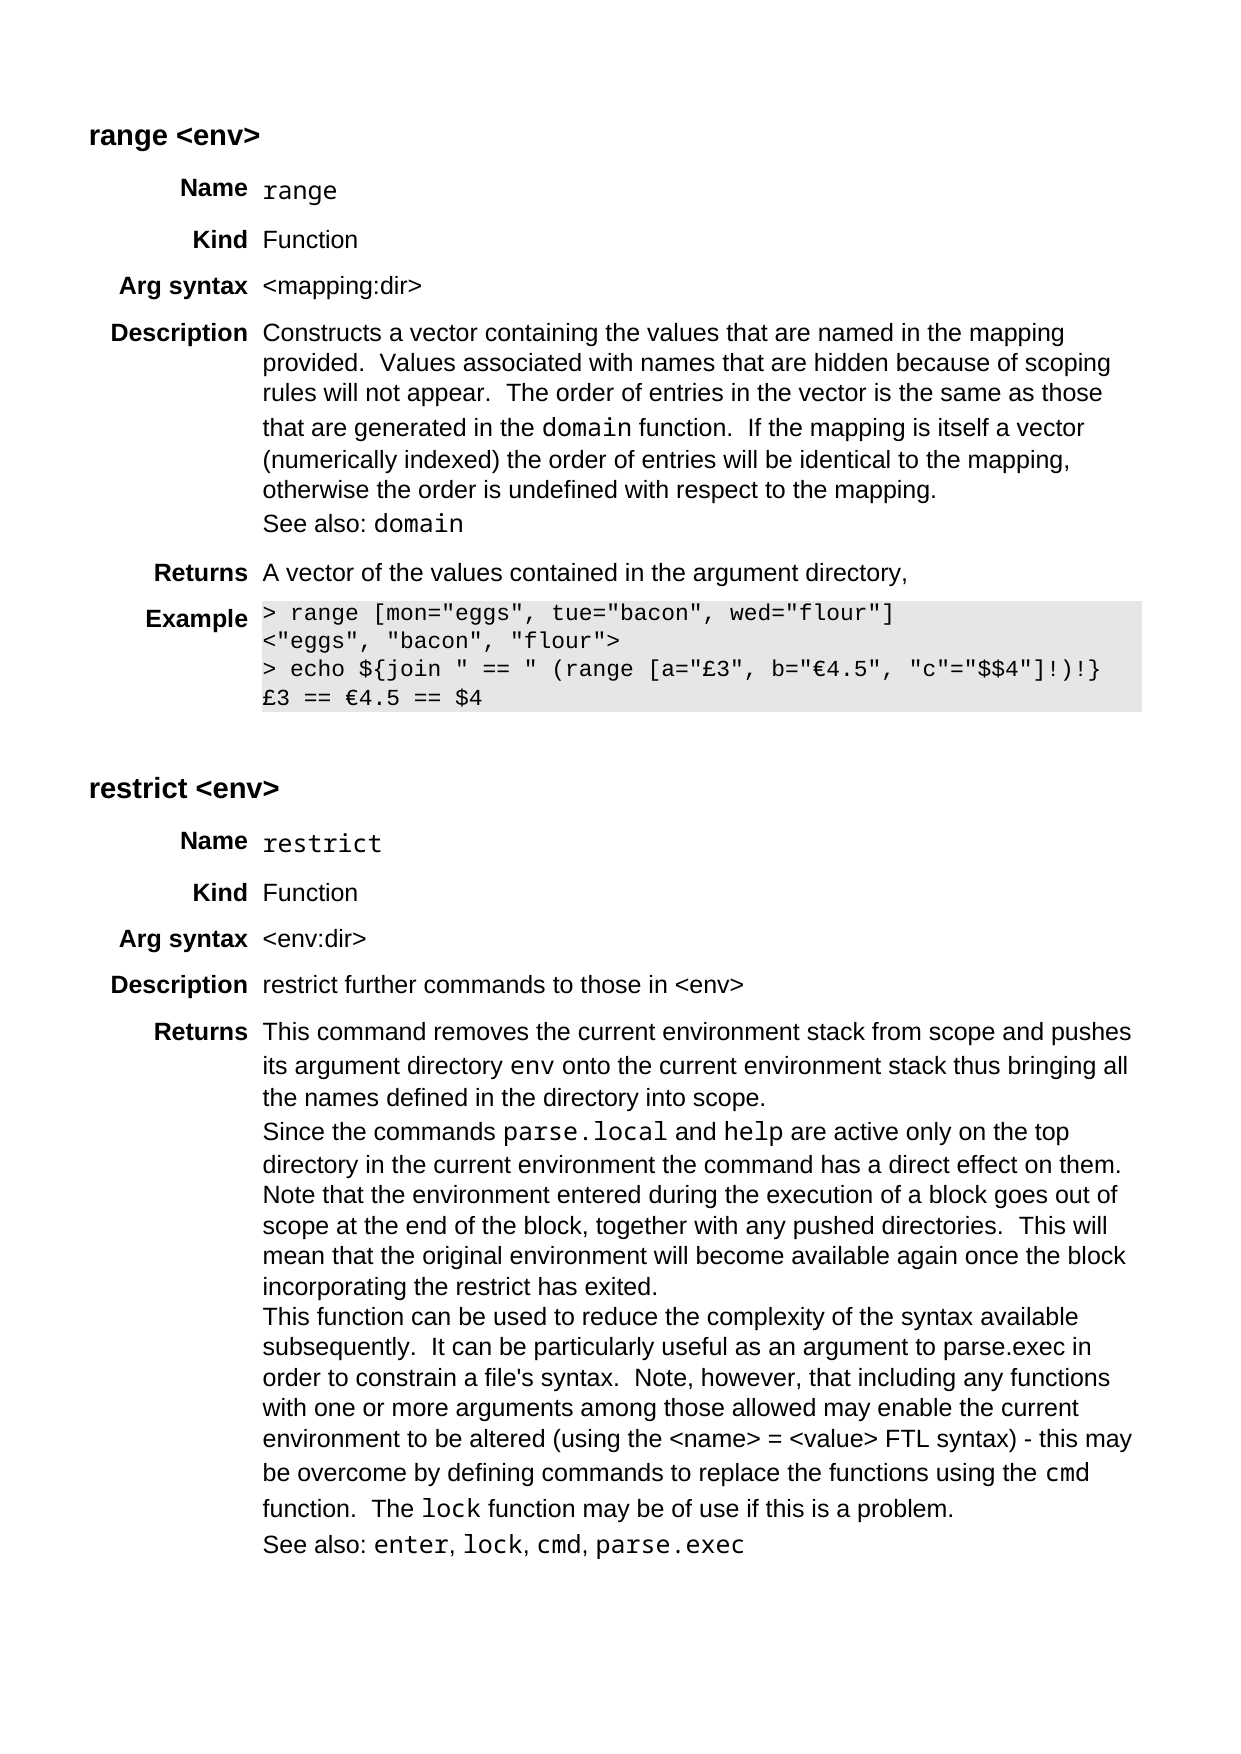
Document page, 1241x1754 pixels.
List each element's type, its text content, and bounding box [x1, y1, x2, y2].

table_cell Arg syntax [89, 262, 259, 309]
table_cell Constructs a vector containing the values that are named in the mapping provided. Values associated with names that are hidden because of scoping rules will not appear. The order of entries in the vector is the same as those that are generated in the domain function. If the mapping is itself a vector (numerically indexed) the order of entries will be identical to the mapping, otherwise the order is undefined with respect to the mapping. See also: domain [260, 309, 1145, 549]
table_header range [260, 164, 1145, 216]
table_cell Description [89, 962, 259, 1008]
table_cell <mapping:dir> [260, 262, 1145, 309]
subtitle range <env> [88, 118, 1145, 152]
table_cell <env:dir> [260, 915, 1145, 962]
table_cell restrict further commands to those in <env> [260, 962, 1145, 1008]
table_cell Returns [89, 549, 259, 595]
table_cell Example [89, 595, 259, 724]
table_header restrict [260, 817, 1145, 869]
table_cell Description [89, 309, 259, 549]
table_cell Kind [89, 216, 259, 262]
table_cell Function [260, 869, 1145, 915]
table_header Name [89, 817, 259, 869]
subtitle restrict <env> [88, 771, 1145, 804]
table_cell This command removes the current environment stack from scope and pushes its argument directory env onto the current environment stack thus bringing all the names defined in the directory into scope. Since the commands parse.local and help are active only on the top directory in the current environment the command has a direct effect on them. Note that the environment entered during the execution of a block goes out of scope at the end of the block, together with any pushed directories. This will mean that the original environment will become available again once the block incorporating the restrict has exited. This function can be used to reduce the complexity of the syntax available subsequently. It can be particularly useful as an argument to parse.exec in order to constrain a file's syntax. Note, however, that including any functions with one or more arguments among those allowed may enable the current environment to be altered (using the <name> = <value> FTL syntax) - this may be overcome by defining commands to replace the functions using the cmd function. The lock function may be of use if this is a problem. See also: enter, lock, cmd, parse.exec [260, 1008, 1145, 1569]
table_header Name [89, 164, 259, 216]
table_cell Arg syntax [89, 915, 259, 962]
table_cell Kind [89, 869, 259, 915]
table_cell Returns [89, 1008, 259, 1569]
table_cell > range [mon="eggs", tue="bacon", wed="flour"] <"eggs", "bacon", "flour"> > echo ${join " == " (range [a="£3", b="€4.5", "c"="$$4"]!)!} £3 == €4.5 == $4 [260, 595, 1145, 724]
table_cell Function [260, 216, 1145, 262]
table_cell A vector of the values contained in the argument directory, [260, 549, 1145, 595]
